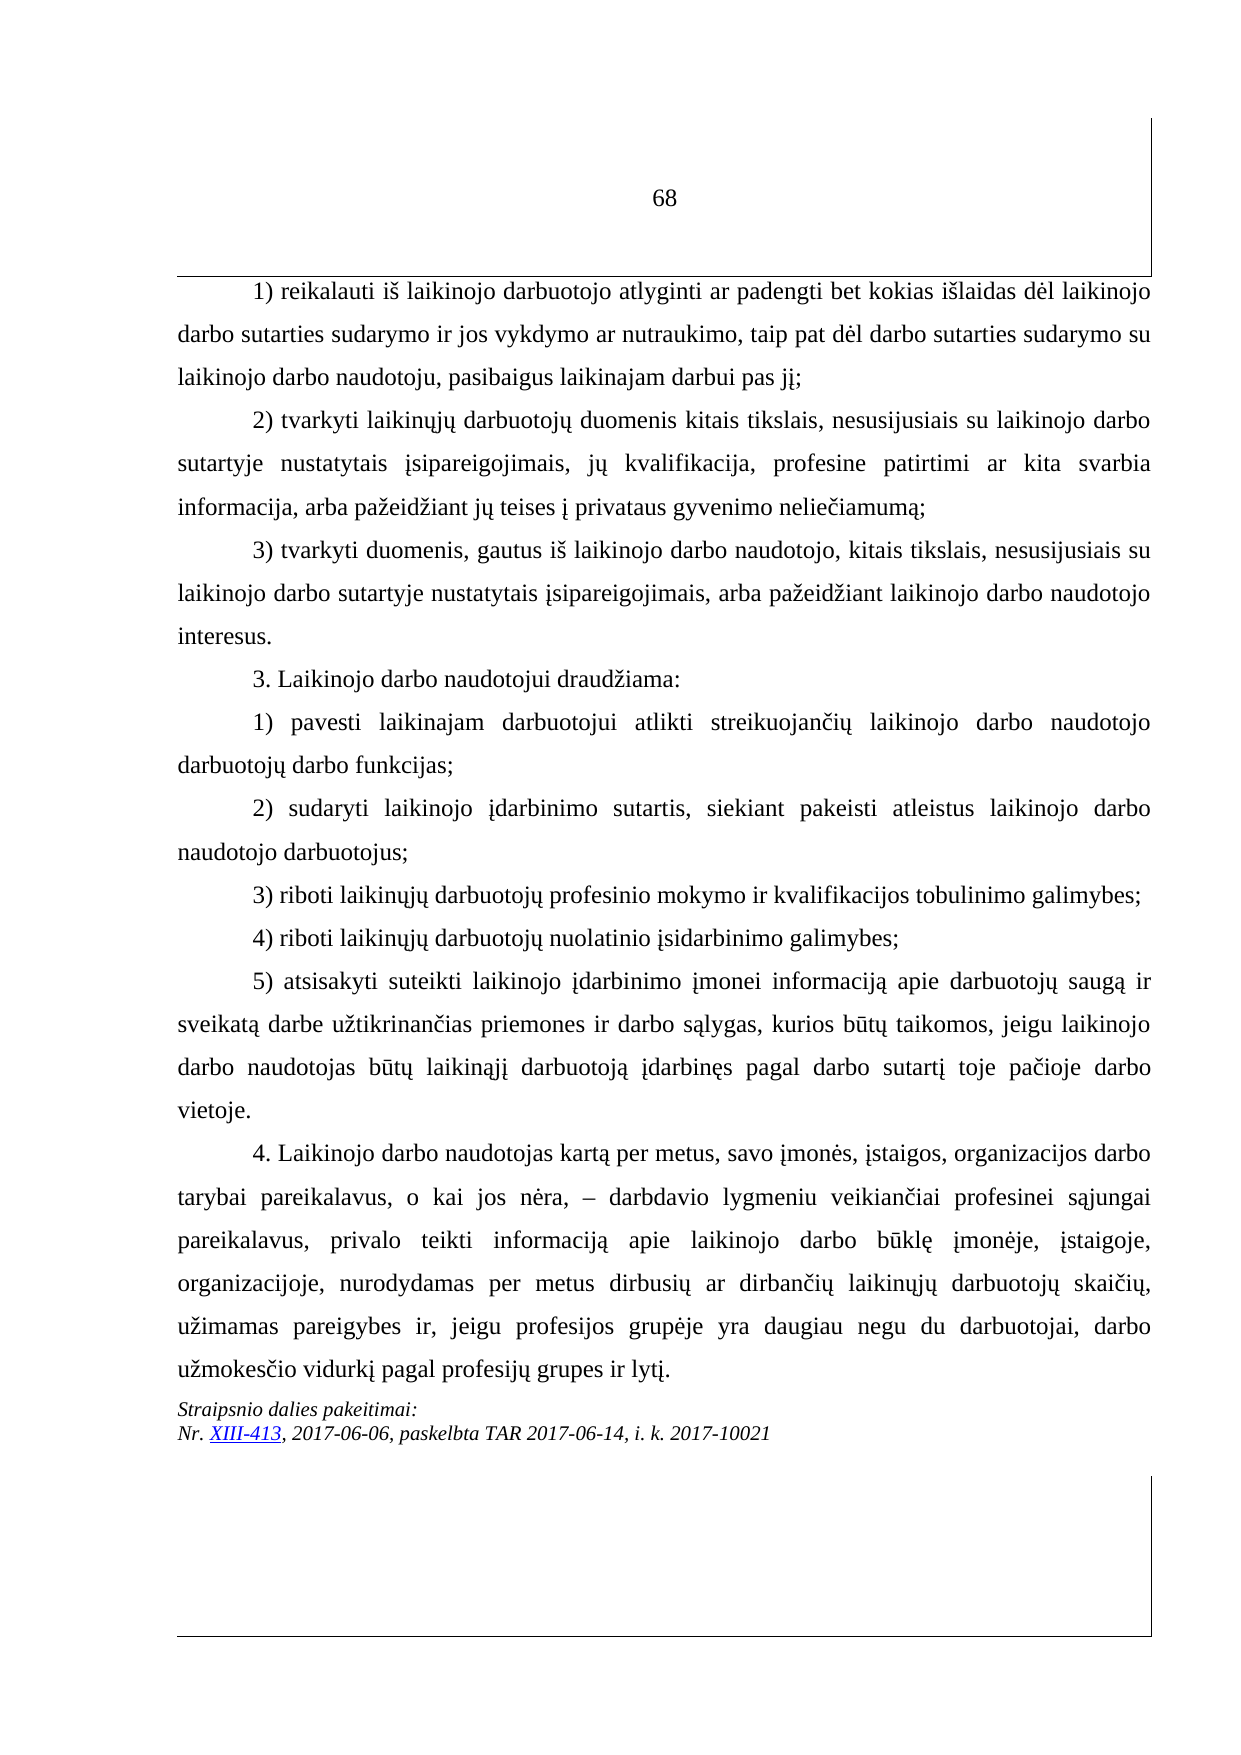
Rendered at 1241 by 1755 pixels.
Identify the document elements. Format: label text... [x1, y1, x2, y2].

text 4) riboti laikinųjų darbuotojų nuolatinio įsidarbinimo galimybes; [177, 923, 1152, 952]
text 3) riboti laikinųjų darbuotojų profesinio mokymo ir kvalifikacijos tobulinimo galimybes; [177, 880, 1152, 908]
text 2) tvarkyti laikinųjų darbuotojų duomenis kitais tikslais, nesusijusiais su laikinojo darbo sutartyje nustatytais įsipareigojimais, jų kvalifikacija, profesine patirtimi ar kita svarbia informacija, arba pažeidžiant jų teises į privataus gyvenimo neliečiamumą; [177, 405, 1152, 520]
text 1) pavesti laikinajam darbuotojui atlikti streikuojančių laikinojo darbo naudotojo darbuotojų darbo funkcijas; [177, 707, 1152, 779]
text 1) reikalauti iš laikinojo darbuotojo atlyginti ar padengti bet kokias išlaidas dėl laikinojo darbo sutarties sudarymo ir jos vykdymo ar nutraukimo, taip pat dėl darbo sutarties sudarymo su laikinojo darbo naudotoju, pasibaigus laikinajam darbui pas jį; [177, 276, 1152, 391]
text 2) sudaryti laikinojo įdarbinimo sutartis, siekiant pakeisti atleistus laikinojo darbo naudotojo darbuotojus; [177, 793, 1152, 865]
text 4. Laikinojo darbo naudotojas kartą per metus, savo įmonės, įstaigos, organizacijos darbo tarybai pareikalavus, o kai jos nėra, – darbdavio lygmeniu veikiančiai profesinei sąjungai pareikalavus, privalo teikti informaciją apie laikinojo darbo būklę įmonėje, įstaigoje, organizacijoje, nurodydamas per metus dirbusių ar dirbančių laikinųjų darbuotojų skaičių, užimamas pareigybes ir, jeigu profesijos grupėje yra daugiau negu du darbuotojai, darbo užmokesčio vidurkį pagal profesijų grupes ir lytį. [177, 1138, 1152, 1383]
text 3) tvarkyti duomenis, gautus iš laikinojo darbo naudotojo, kitais tikslais, nesusijusiais su laikinojo darbo sutartyje nustatytais įsipareigojimais, arba pažeidžiant laikinojo darbo naudotojo interesus. [177, 535, 1152, 650]
text 3. Laikinojo darbo naudotojui draudžiama: [177, 664, 1152, 693]
text 5) atsisakyti suteikti laikinojo įdarbinimo įmonei informaciją apie darbuotojų saugą ir sveikatą darbe užtikrinančias priemones ir darbo sąlygas, kurios būtų taikomos, jeigu laikinojo darbo naudotojas būtų laikinąjį darbuotoją įdarbinęs pagal darbo sutartį toje pačioje darbo vietoje. [177, 966, 1152, 1124]
text Nr. XIII-413, 2017-06-06, paskelbta TAR 2017-06-14, i. k. 2017-10021 [177, 1421, 1152, 1445]
text Straipsnio dalies pakeitimai: [177, 1397, 1152, 1421]
